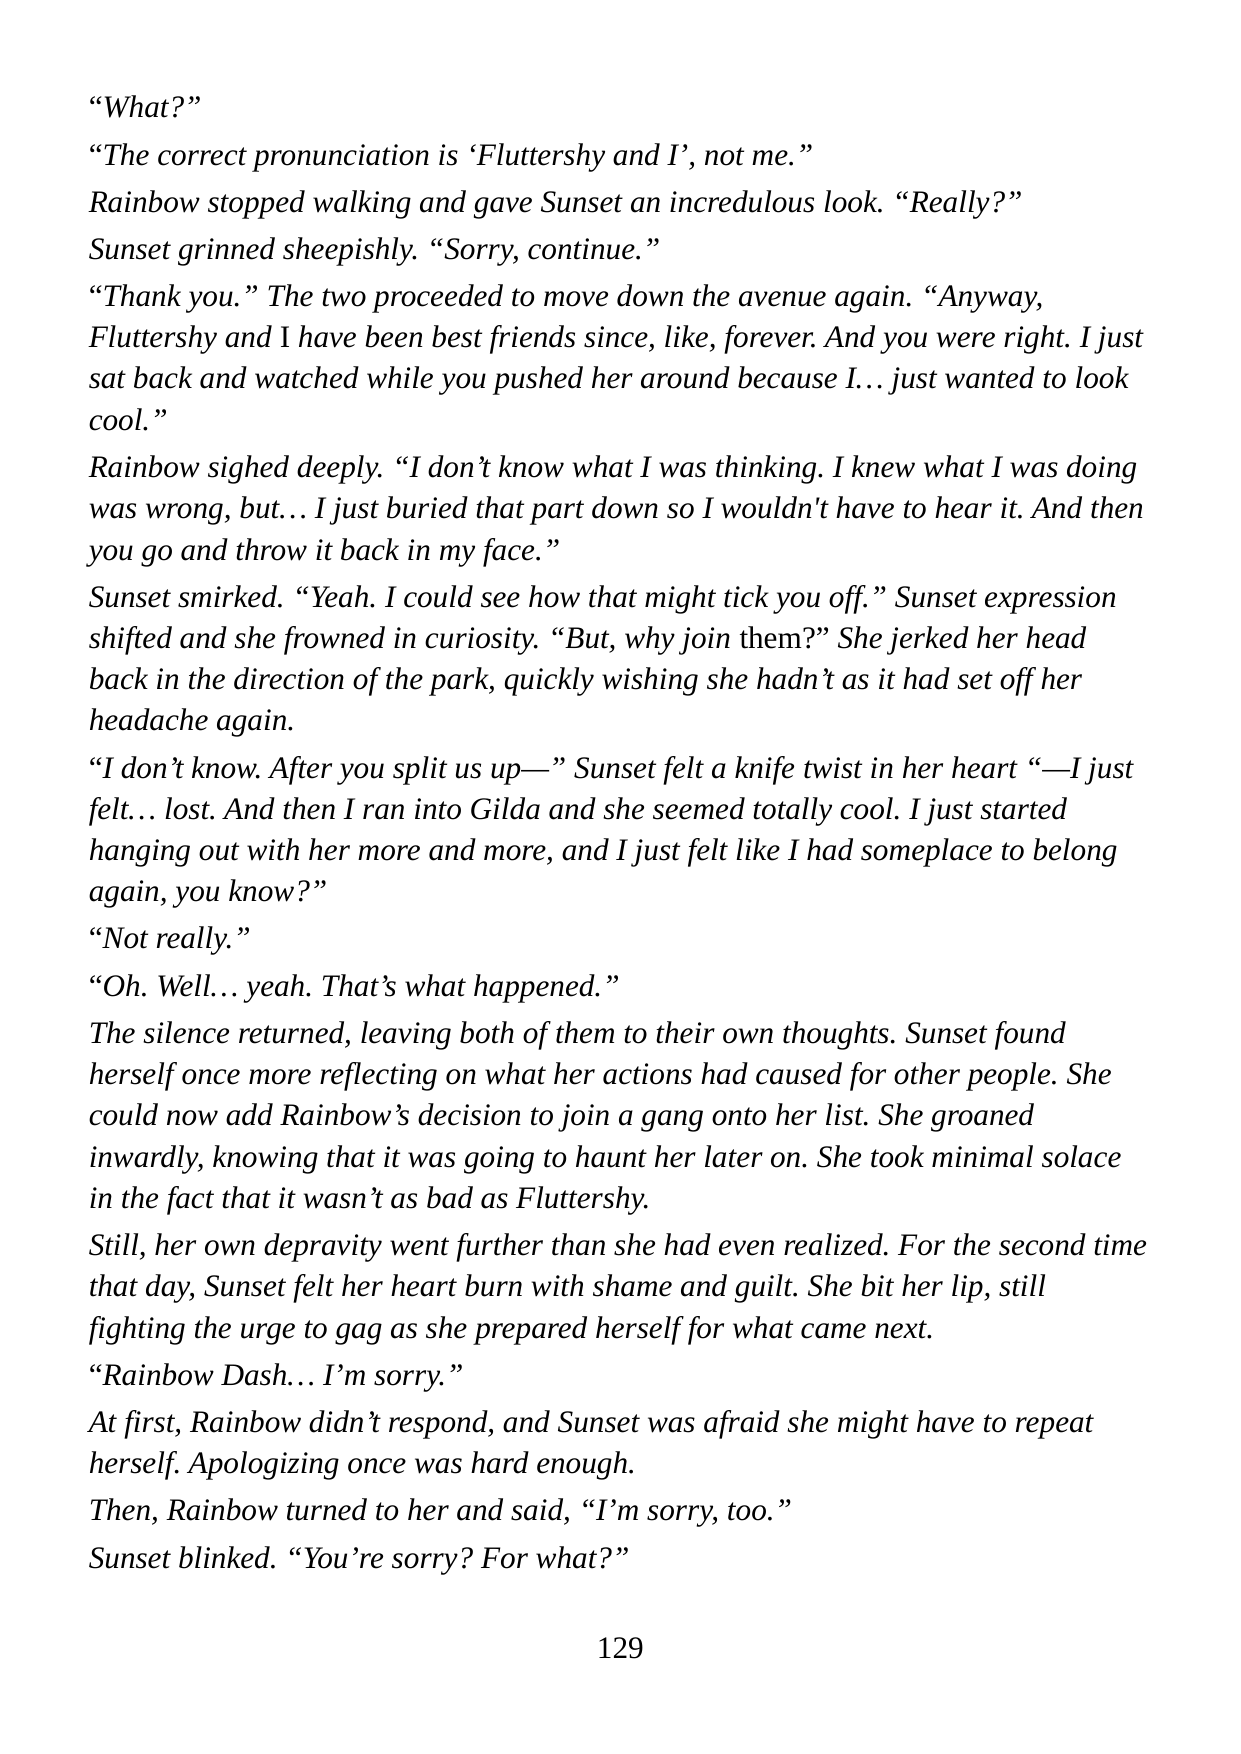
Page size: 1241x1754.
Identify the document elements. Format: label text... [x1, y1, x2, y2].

text Sunset blinked. “You’re sorry? For what?” [88, 1539, 1152, 1575]
text Then, Rainbow turned to her and said, “I’m sorry, too.” [88, 1492, 1152, 1528]
text Sunset grinned sheepishly. “Sorry, continue.” [88, 230, 1152, 266]
text Sunset smirked. “Yeah. I could see how that might tick you off.” Sunset expression shifted and she frowned in curiosity. “But, why join them?” She jerked her head back in the direction of the park, quickly wishing she hadn’t as it had set off her headache again. [88, 578, 1152, 738]
text The silence returned, leaving both of them to their own thoughts. Sunset found herself once more reflecting on what her actions had caused for other people. She could now add Rainbow’s decision to join a gang onto her list. She groaned inwardly, knowing that it was going to haunt her later on. She took minimal solace in the fact that it wasn’t as bad as Fluttershy. [88, 1014, 1152, 1215]
text “I don’t know. After you split us up—” Sunset felt a knife twist in her heart “—I just felt… lost. And then I ran into Gilda and she seemed totally cool. I just started hanging out with her more and more, and I just felt like I had someplace to belong again, you know?” [88, 749, 1152, 908]
text Still, her own depravity went further than she had even realized. For the second time that day, Sunset felt her heart burn with shame and guilt. She bit her lip, still fighting the urge to gag as she prepared herself for what came next. [88, 1226, 1152, 1345]
text “What?” [88, 88, 1152, 124]
text “The correct pronunciation is ‘Fluttershy and I’, not me.” [88, 136, 1152, 172]
text “Oh. Well… yeah. That’s what happened.” [88, 967, 1152, 1003]
text “Not really.” [88, 920, 1152, 956]
text Rainbow sighed deeply. “I don’t know what I was thinking. I knew what I was doing was wrong, but… I just buried that part down so I wouldn't have to hear it. And then you go and throw it back in my face.” [88, 448, 1152, 567]
text “Rainbow Dash… I’m sorry.” [88, 1356, 1152, 1392]
text “Thank you.” The two proceeded to move down the avenue again. “Anyway, Fluttershy and I have been best friends since, like, forever. And you were right. I just sat back and watched while you pushed her around because I… just wanted to look cool.” [88, 277, 1152, 437]
text Rainbow stopped walking and gave Sunset an incredulous look. “Really?” [88, 183, 1152, 219]
text At first, Rainbow didn’t respond, and Sunset was afraid she might have to repeat herself. Apologizing once was hard enough. [88, 1403, 1152, 1480]
